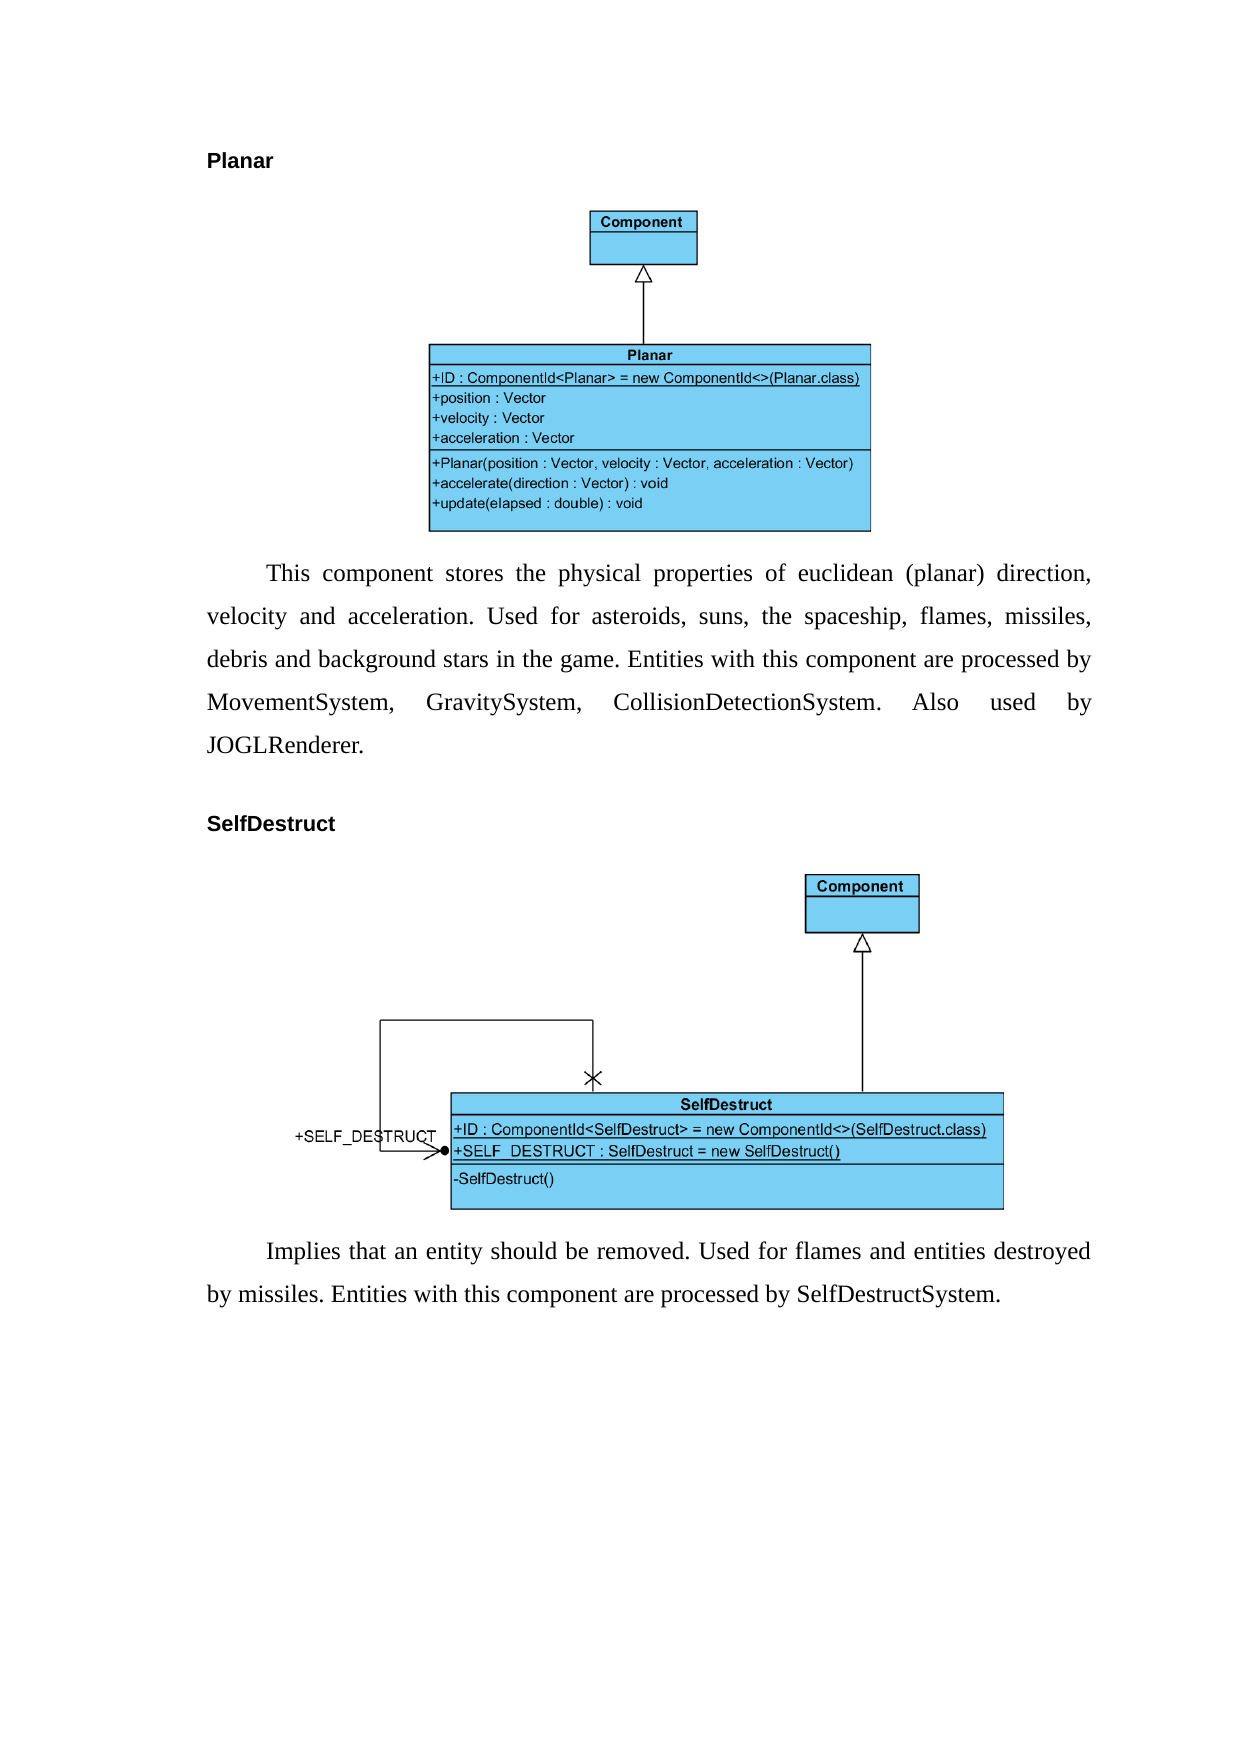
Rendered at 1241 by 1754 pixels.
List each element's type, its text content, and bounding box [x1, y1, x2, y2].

picture [295, 874, 1004, 1210]
subtitle Planar [207, 148, 1093, 173]
subtitle SelfDestruct [207, 811, 1093, 836]
text This component stores the physical properties of euclidean (planar) direction, velocity and acceleration. Used for asteroids, suns, the spaceship, flames, missiles, debris and background stars in the game. Entities with this component are processed by MovementSystem, GravitySystem, CollisionDetectionSystem. Also used by JOGLRenderer. [207, 558, 1093, 759]
picture [428, 210, 872, 532]
text Implies that an entity should be removed. Used for flames and entities destroyed by missiles. Entities with this component are processed by SelfDestructSystem. [207, 1236, 1093, 1308]
